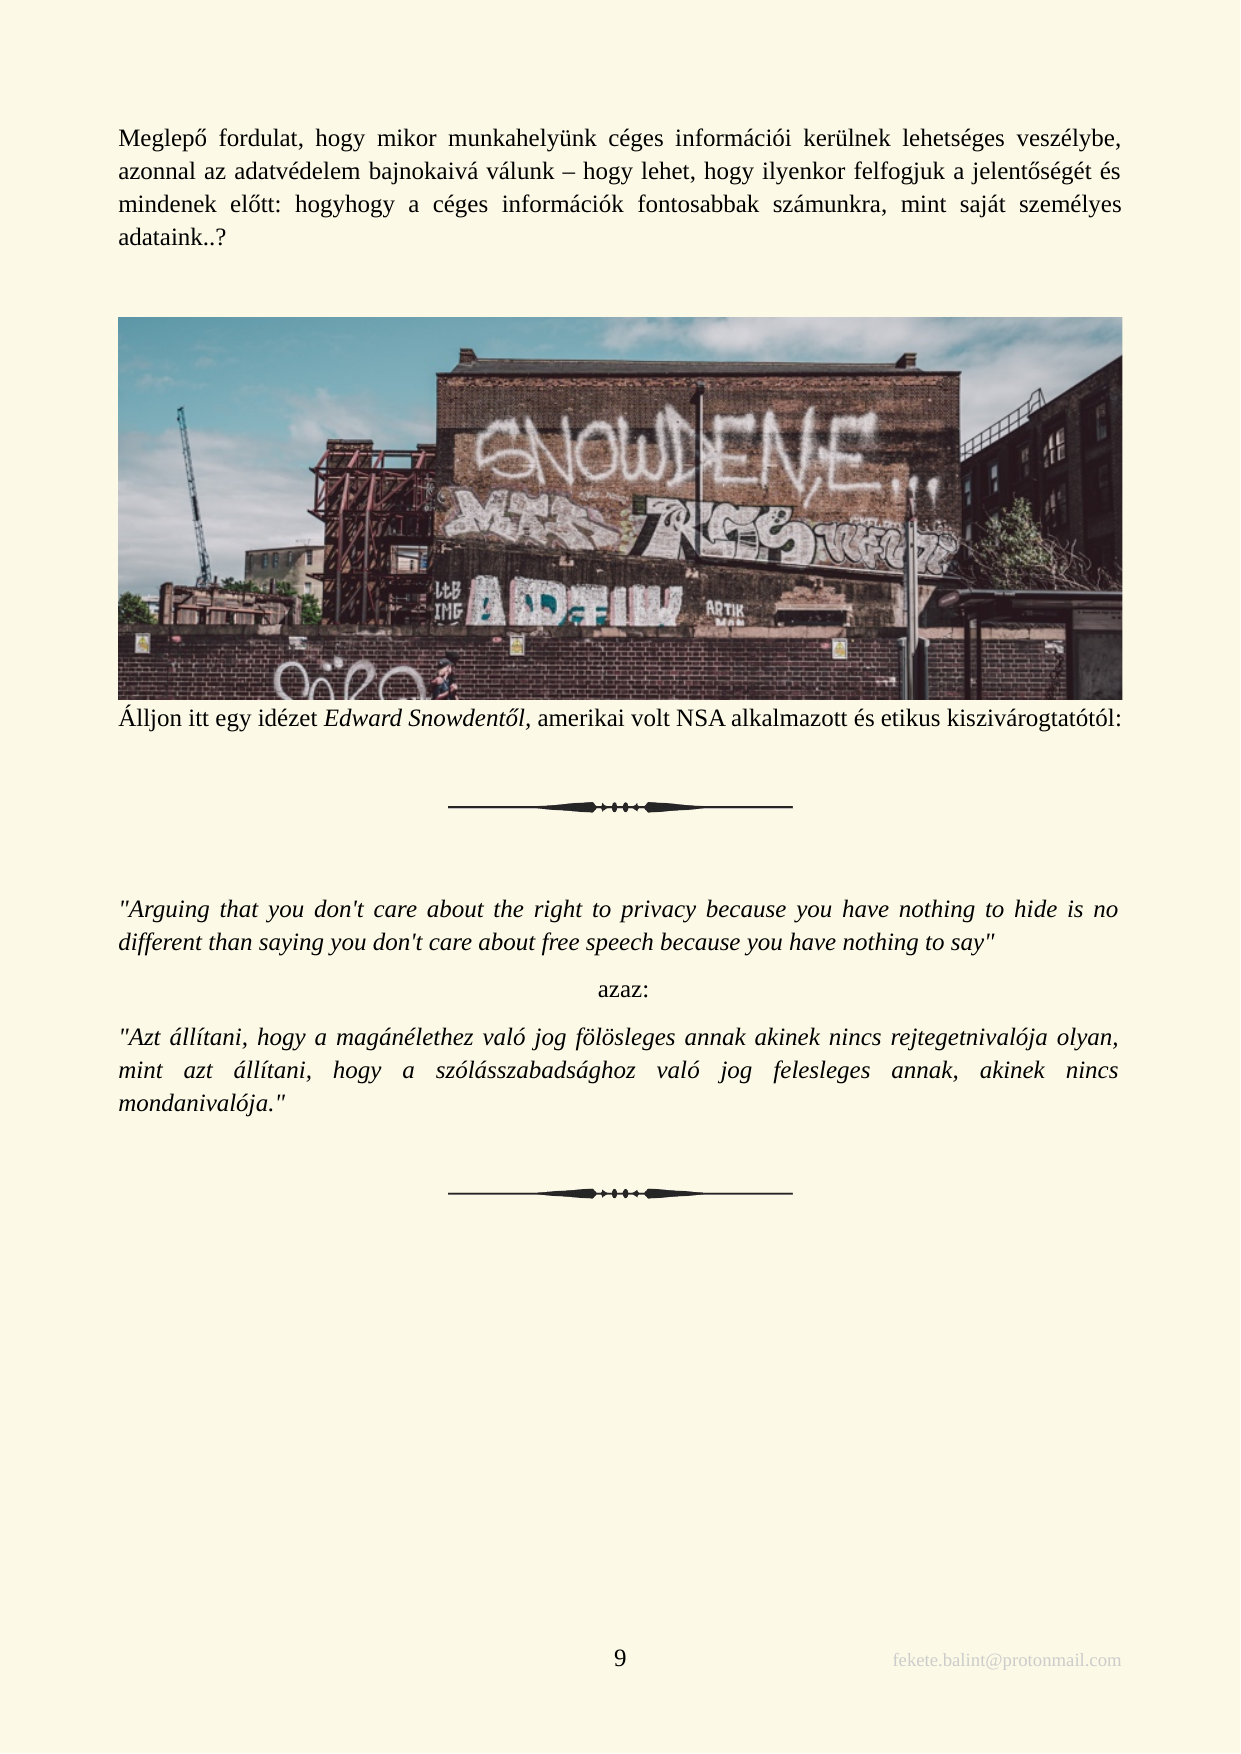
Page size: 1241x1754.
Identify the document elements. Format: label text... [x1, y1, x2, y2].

text Meglepő fordulat, hogy mikor munkahelyünk céges információi kerülnek lehetséges veszélybe, azonnal az adatvédelem bajnokaivá válunk – hogy lehet, hogy ilyenkor felfogjuk a jelentőségét és mindenek előtt: hogyhogy a céges információk fontosabbak számunkra, mint saját személyes adataink..? [118, 123, 1122, 251]
picture [446, 798, 795, 815]
picture [446, 1185, 795, 1201]
text "Arguing that you don't care about the right to privacy because you have nothing to hide is no different than saying you don't care about free speech because you have nothing to say" [118, 894, 1122, 956]
text azaz: [118, 974, 1122, 1003]
text Álljon itt egy idézet Edward Snowdentől, amerikai volt NSA alkalmazott és etikus kiszivárogtatótól: [118, 700, 1122, 732]
picture [118, 317, 1123, 700]
text "Azt állítani, hogy a magánélethez való jog fölösleges annak akinek nincs rejtegetnivalója olyan, mint azt állítani, hogy a szólásszabadsághoz való jog felesleges annak, akinek nincs mondanivalója." [118, 1022, 1122, 1117]
